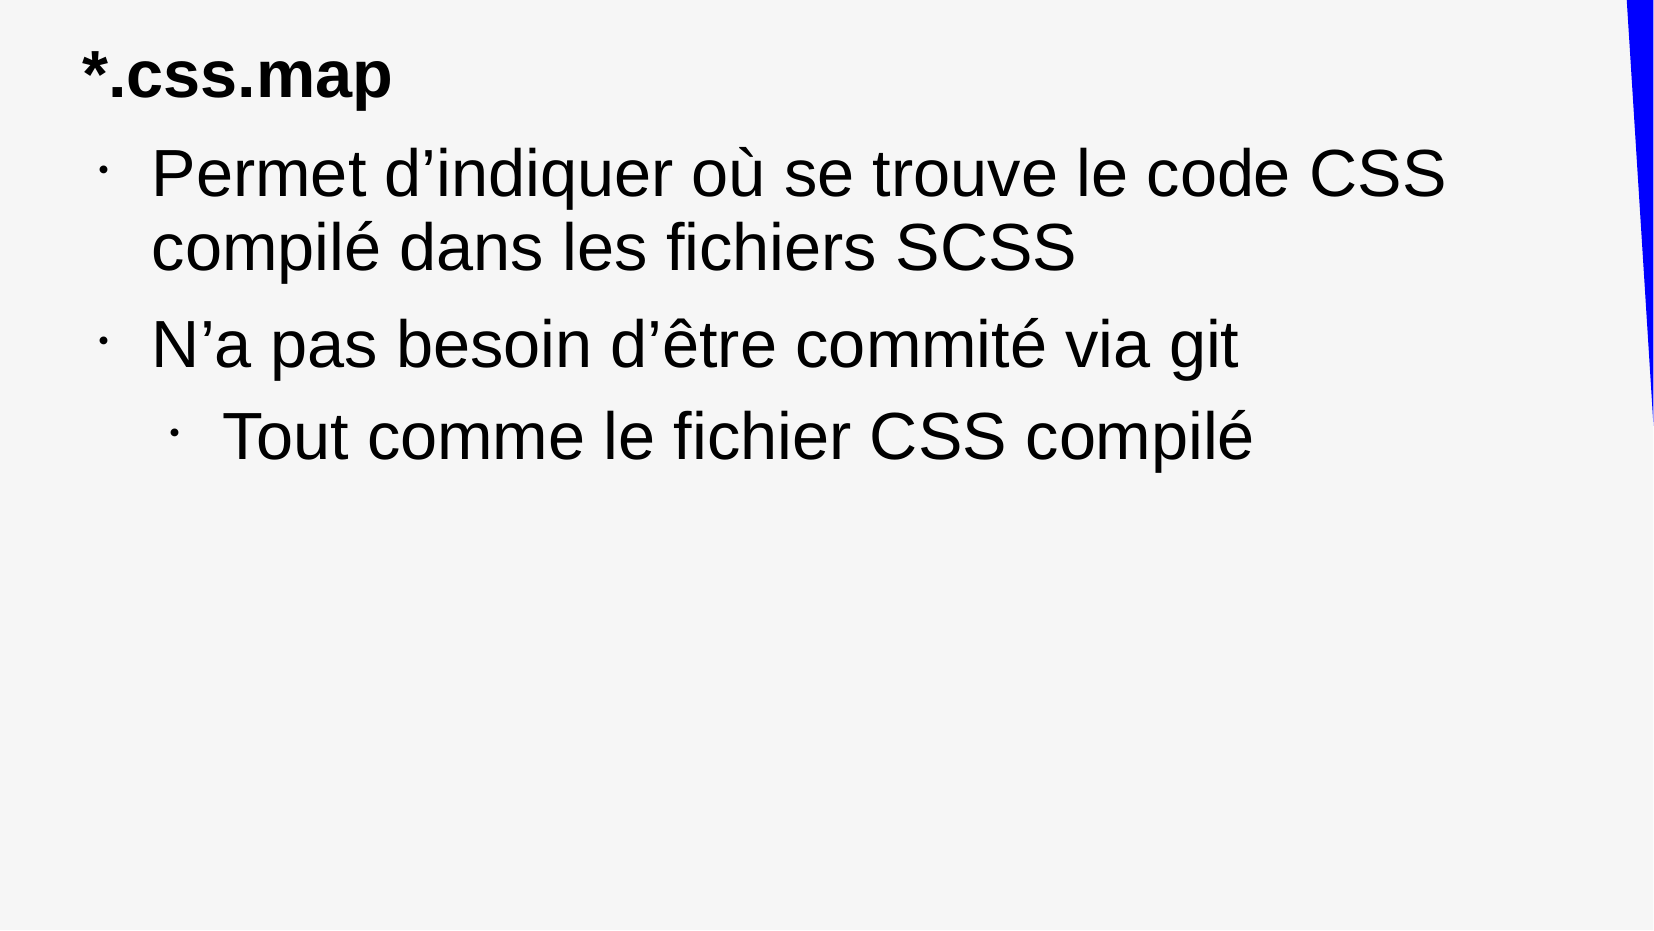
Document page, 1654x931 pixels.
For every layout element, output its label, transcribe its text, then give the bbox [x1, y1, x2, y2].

list Permet d’indiquer où se trouve le code CSS compilé dans les fichiers SCSS N’a pas besoin d’être commité via git Tout comme le fichier CSS compilé [80, 135, 1620, 591]
title *.css.map [82, 37, 1571, 114]
text_box [1626, 0, 1654, 434]
